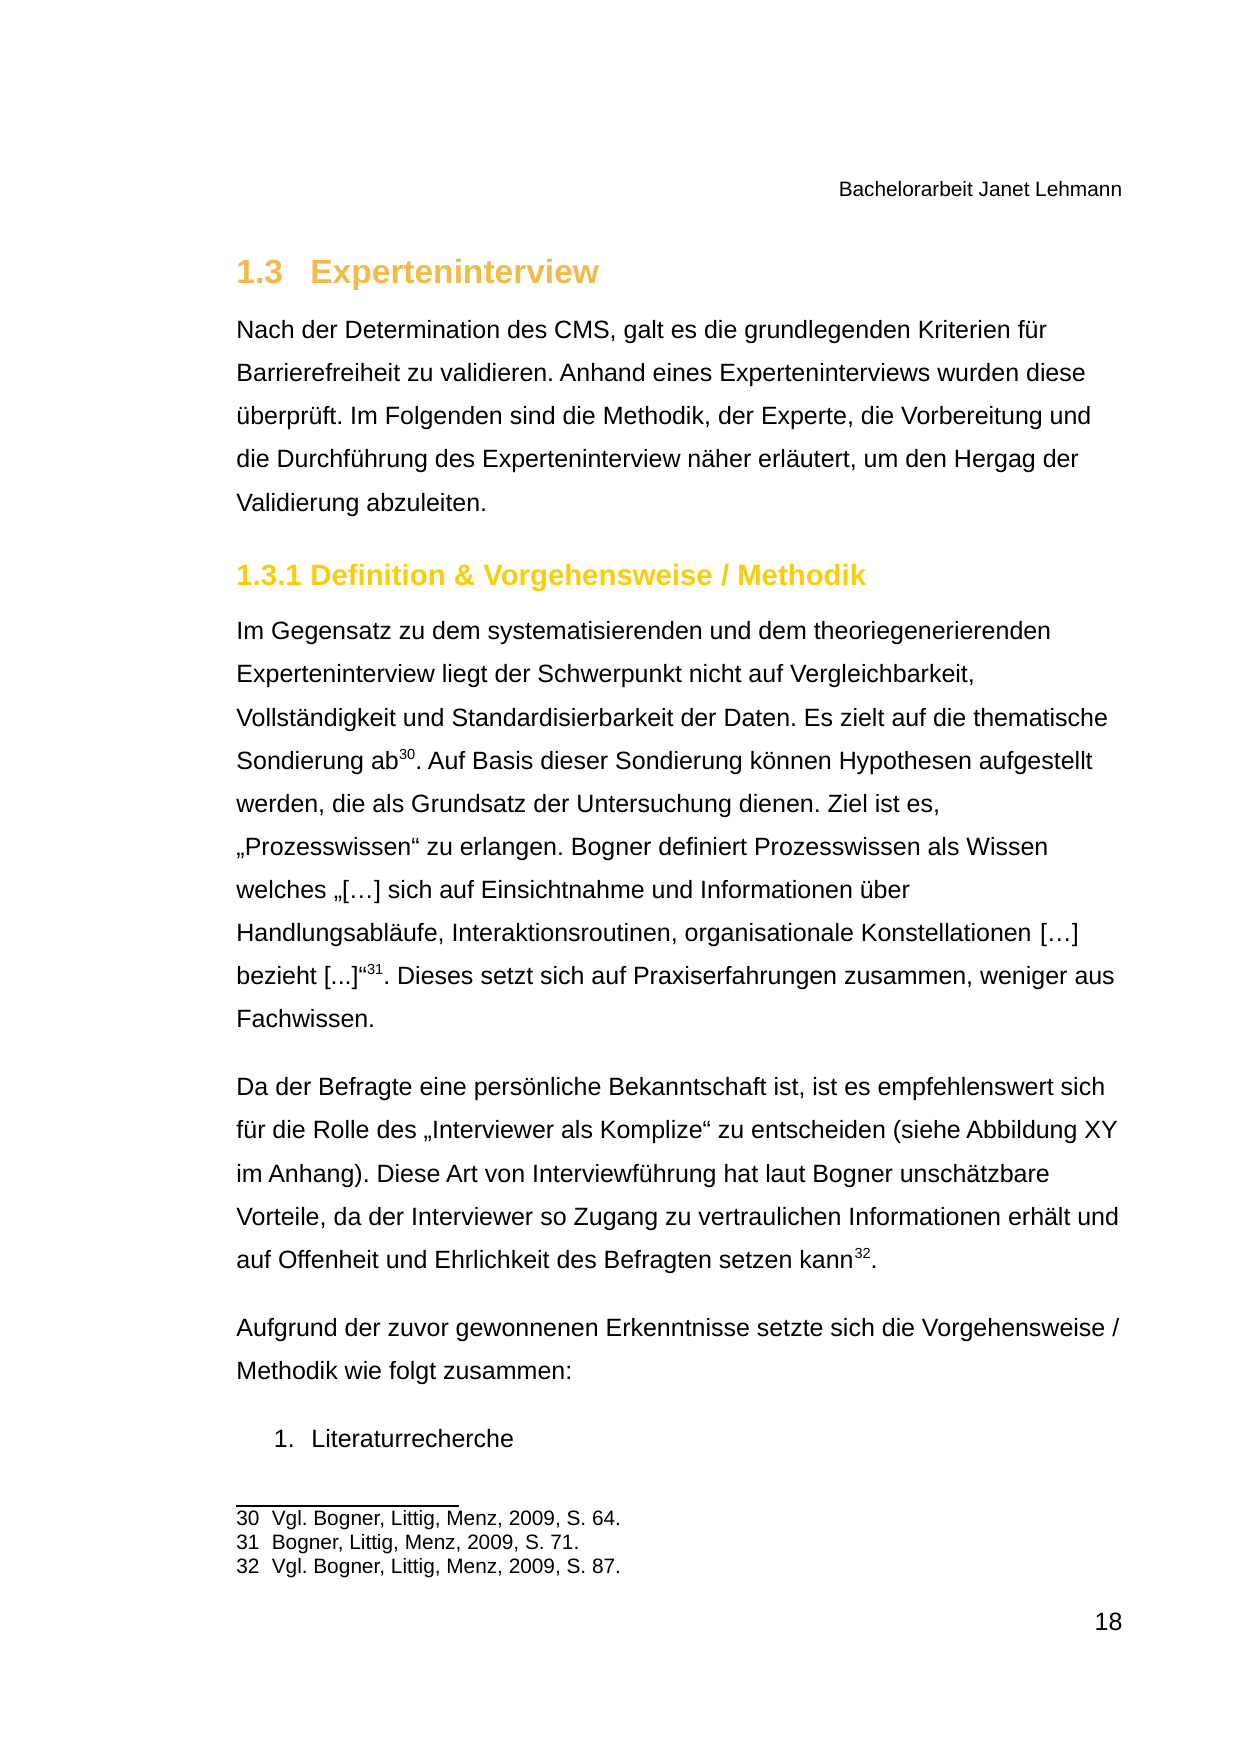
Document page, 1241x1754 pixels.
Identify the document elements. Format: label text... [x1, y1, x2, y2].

list Literaturrecherche [274, 1424, 1122, 1452]
text Nach der Determination des CMS, galt es die grundlegenden Kriterien für Barrierefreiheit zu validieren. Anhand eines Experteninterviews wurden diese überprüft. Im Folgenden sind die Methodik, der Experte, die Vorbereitung und die Durchführung des Experteninterview näher erläutert, um den Hergag der Validierung abzuleiten. [236, 315, 1122, 516]
text Bogner, Littig, Menz, 2009, S. 71. [236, 1530, 1122, 1554]
text Vgl. Bogner, Littig, Menz, 2009, S. 64. [236, 1506, 1122, 1530]
text Aufgrund der zuvor gewonnenen Erkenntnisse setzte sich die Vorgehensweise / Methodik wie folgt zusammen: [236, 1313, 1122, 1384]
text Im Gegensatz zu dem systematisierenden und dem theoriegenerierenden Experteninterview liegt der Schwerpunkt nicht auf Vergleichbarkeit, Vollständigkeit und Standardisierbarkeit der Daten. Es zielt auf die thematische Sondierung ab. Auf Basis dieser Sondierung können Hypothesen aufgestellt werden, die als Grundsatz der Untersuchung dienen. Ziel ist es, „Prozesswissen“ zu erlangen. Bogner definiert Prozesswissen als Wissen welches „[…] sich auf Einsichtnahme und Informationen über Handlungsabläufe, Interaktionsroutinen, organisationale Konstellationen […] bezieht [...]“. Dieses setzt sich auf Praxiserfahrungen zusammen, weniger aus Fachwissen. [236, 616, 1122, 1033]
subtitle Experteninterview [236, 251, 1122, 290]
subtitle Definition & Vorgehensweise / Methodik [236, 558, 1122, 591]
text Da der Befragte eine persönliche Bekanntschaft ist, ist es empfehlenswert sich für die Rolle des „Interviewer als Komplize“ zu entscheiden (siehe Abbildung XY im Anhang). Diese Art von Interviewführung hat laut Bogner unschätzbare Vorteile, da der Interviewer so Zugang zu vertraulichen Informationen erhält und auf Offenheit und Ehrlichkeit des Befragten setzen kann. [236, 1072, 1122, 1273]
text Vgl. Bogner, Littig, Menz, 2009, S. 87. [236, 1554, 1122, 1578]
